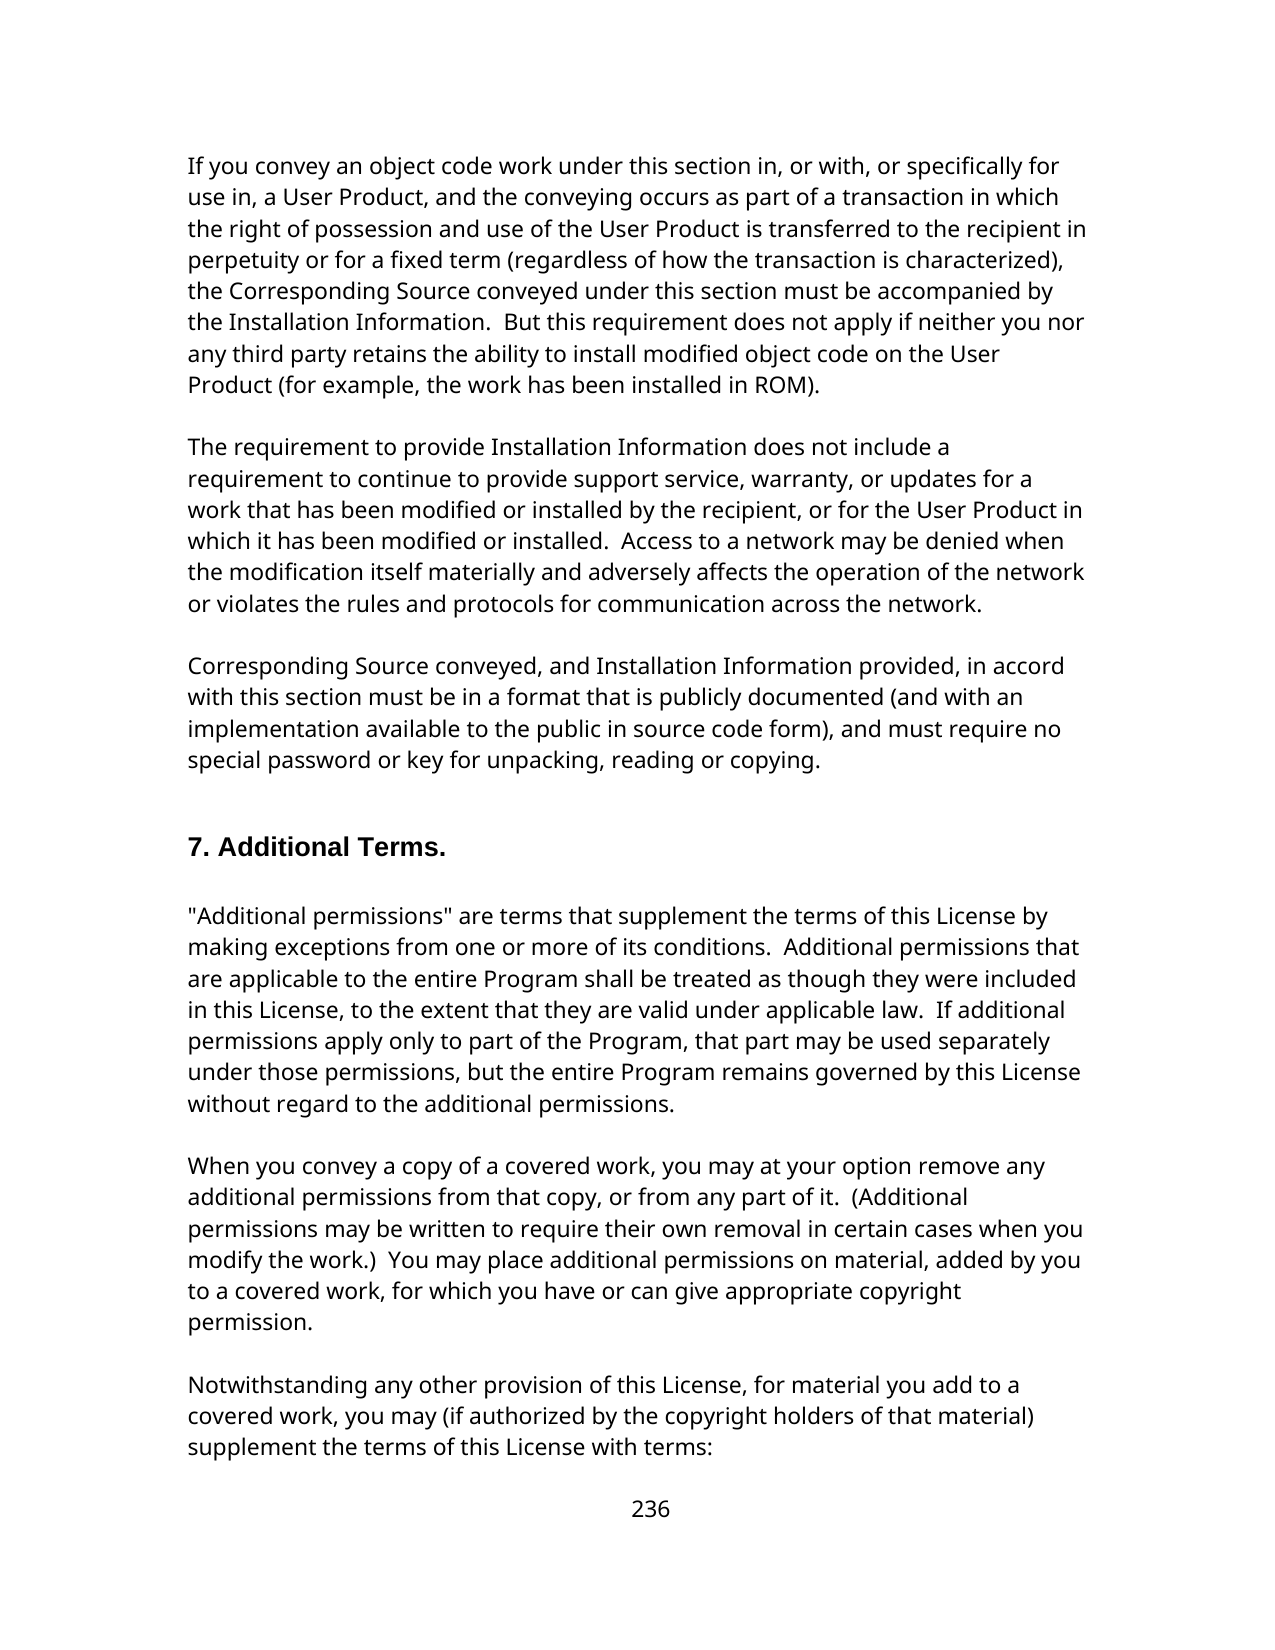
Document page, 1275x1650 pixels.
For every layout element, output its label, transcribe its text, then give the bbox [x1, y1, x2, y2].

text If you convey an object code work under this section in, or with, or specifically for use in, a User Product, and the conveying occurs as part of a transaction in which the right of possession and use of the User Product is transferred to the recipient in perpetuity or for a fixed term (regardless of how the transaction is characterized), the Corresponding Source conveyed under this section must be accompanied by the Installation Information. But this requirement does not apply if neither you nor any third party retains the ability to install modified object code on the User Product (for example, the work has been installed in ROM). [187, 150, 1087, 400]
text Corresponding Source conveyed, and Installation Information provided, in accord with this section must be in a format that is publicly documented (and with an implementation available to the public in source code form), and must require no special password or key for unpacking, reading or copying. [187, 650, 1087, 775]
text "Additional permissions" are terms that supplement the terms of this License by making exceptions from one or more of its conditions. Additional permissions that are applicable to the entire Program shall be treated as though they were included in this License, to the extent that they are valid under applicable law. If additional permissions apply only to part of the Program, that part may be used separately under those permissions, but the entire Program remains governed by this License without regard to the additional permissions. [187, 900, 1087, 1119]
subtitle 7. Additional Terms. [187, 831, 1087, 862]
text The requirement to provide Installation Information does not include a requirement to continue to provide support service, warranty, or updates for a work that has been modified or installed by the recipient, or for the User Product in which it has been modified or installed. Access to a network may be denied when the modification itself materially and adversely affects the operation of the network or violates the rules and protocols for communication across the network. [187, 431, 1087, 619]
text When you convey a copy of a covered work, you may at your option remove any additional permissions from that copy, or from any part of it. (Additional permissions may be written to require their own removal in certain cases when you modify the work.) You may place additional permissions on material, added by you to a covered work, for which you have or can give appropriate copyright permission. [187, 1150, 1087, 1337]
text Notwithstanding any other provision of this License, for material you add to a covered work, you may (if authorized by the copyright holders of that material) supplement the terms of this License with terms: [187, 1369, 1087, 1462]
